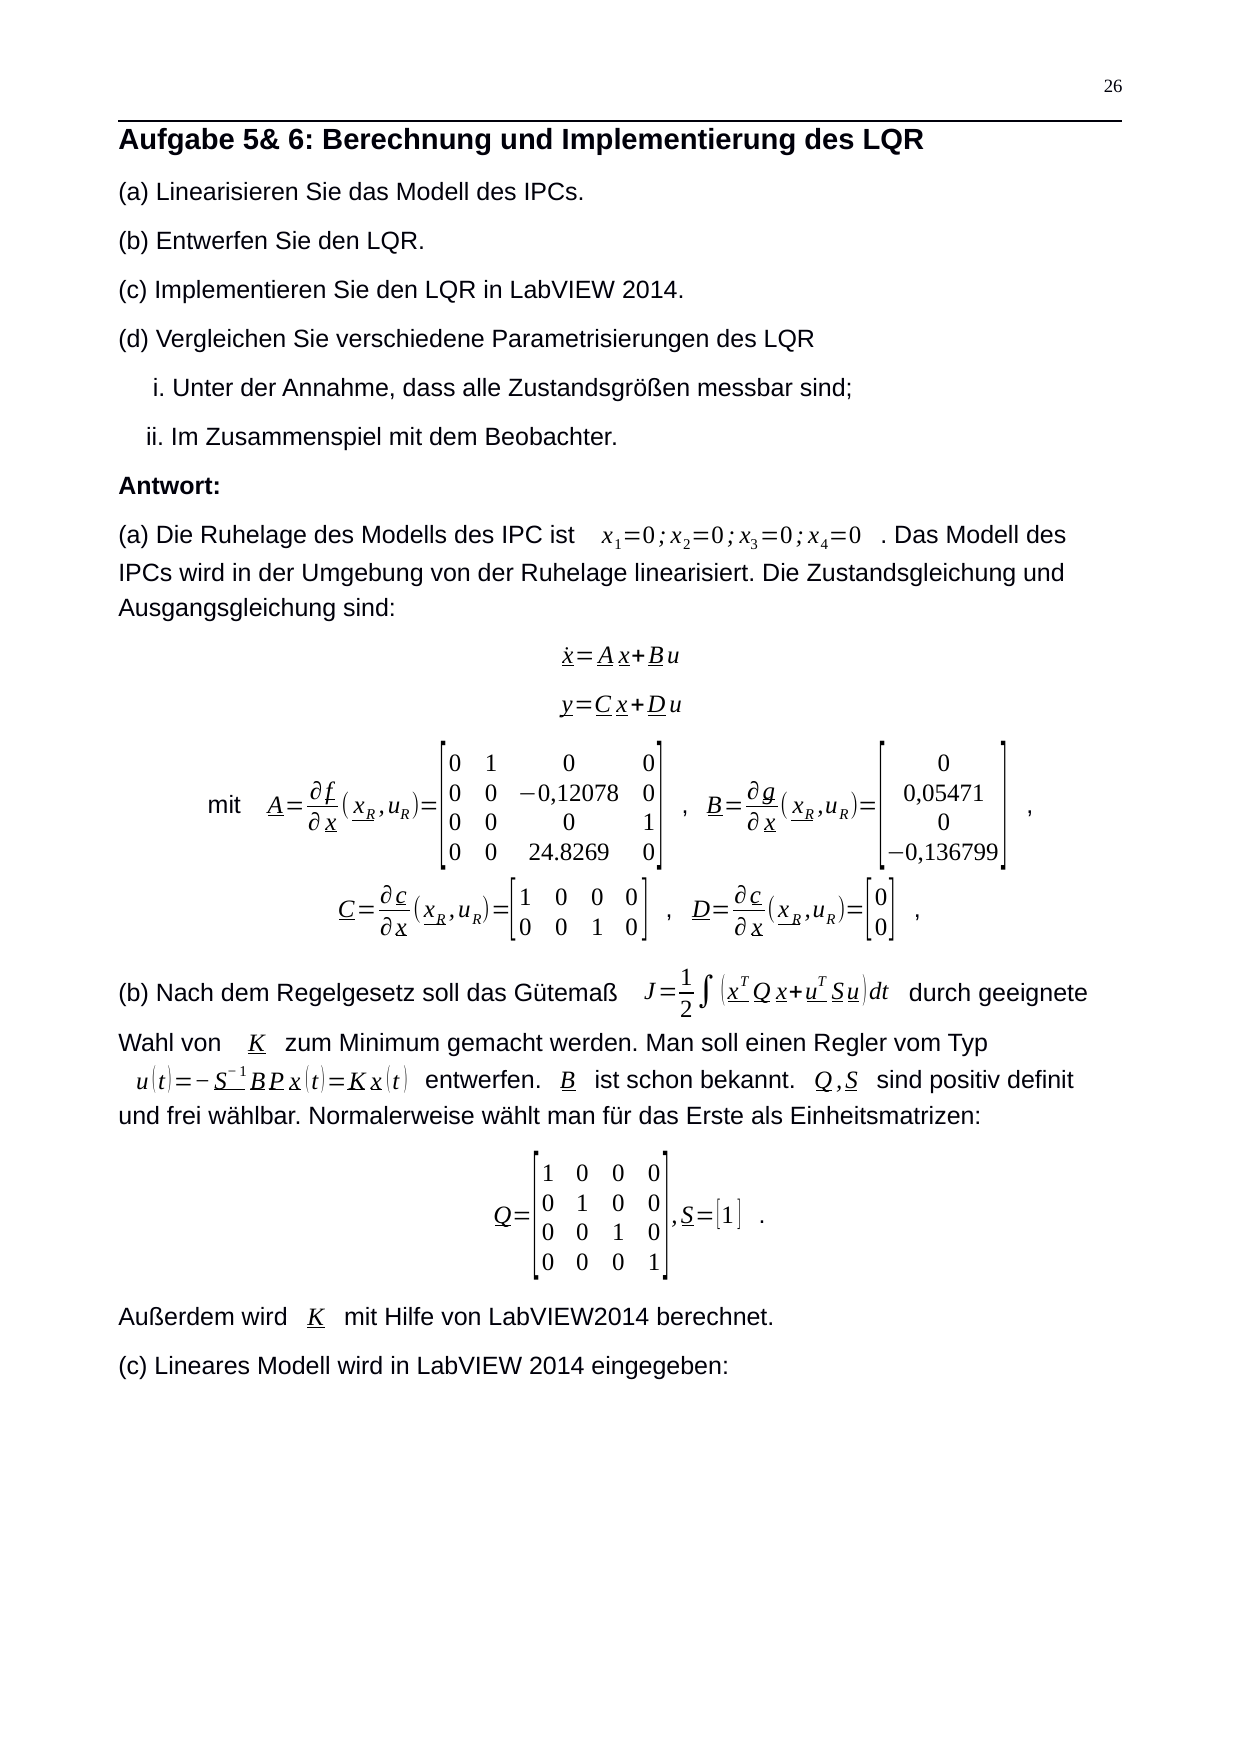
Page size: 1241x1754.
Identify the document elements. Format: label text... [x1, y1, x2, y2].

text Antwort: [118, 471, 1122, 500]
text (c) Lineares Modell wird in LabVIEW 2014 eingegeben: [118, 1351, 1122, 1380]
text (b) Nach dem Regelgesetz soll das Gütemaß durch geeignete Wahl von zum Minimum gemacht werden. Man soll einen Regler vom Typ entwerfen.ist schon bekannt.sind positiv definit und frei wählbar. Normalerweise wählt man für das Erste als Einheitsmatrizen: [118, 963, 1122, 1130]
text Aufgabe 5& 6: Berechnung und Implementierung des LQR [118, 122, 1122, 155]
text (b) Entwerfen Sie den LQR. [118, 226, 1122, 254]
text mit ,, ,, [118, 740, 1122, 943]
text (c) Implementieren Sie den LQR in LabVIEW 2014. [118, 275, 1122, 303]
text (a) Linearisieren Sie das Modell des IPCs. [118, 177, 1122, 205]
text Außerdem wirdmit Hilfe von LabVIEW2014 berechnet. [118, 1302, 1122, 1331]
text i. Unter der Annahme, dass alle Zustandsgrößen messbar sind; [118, 373, 1122, 402]
text (d) Vergleichen Sie verschiedene Parametrisierungen des LQR [118, 324, 1122, 352]
text (a) Die Ruhelage des Modells des IPC ist . Das Modell des IPCs wird in der Umgebung von der Ruhelage linearisiert. Die Zustandsgleichung und Ausgangsgleichung sind: [118, 520, 1122, 622]
text . [118, 1150, 1122, 1282]
text ii. Im Zusammenspiel mit dem Beobachter. [118, 422, 1122, 451]
